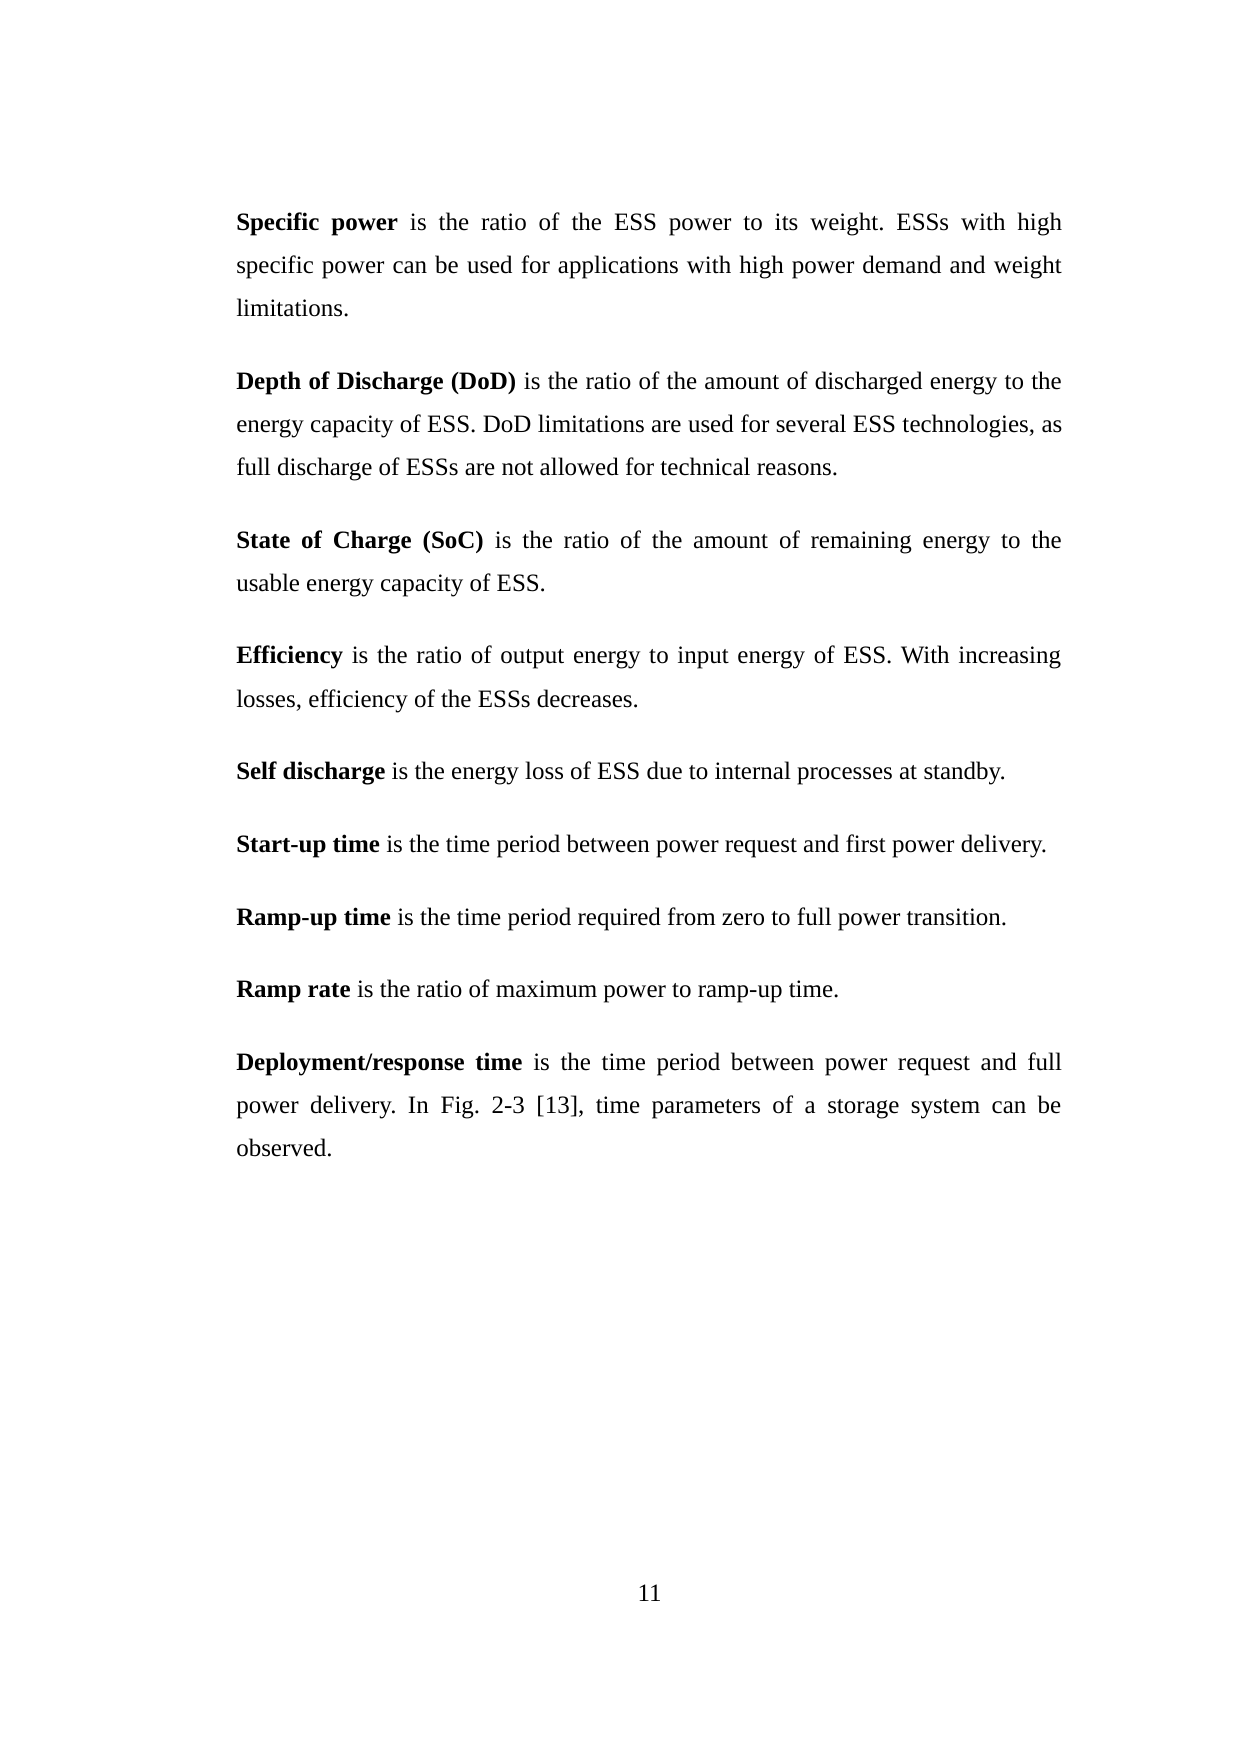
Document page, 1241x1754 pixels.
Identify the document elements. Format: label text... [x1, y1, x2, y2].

text Ramp-up time is the time period required from zero to full power transition. [236, 902, 1063, 931]
text Self discharge is the energy loss of ESS due to internal processes at standby. [236, 756, 1063, 785]
text State of Charge (SoC) is the ratio of the amount of remaining energy to the usable energy capacity of ESS. [236, 525, 1063, 597]
text Ramp rate is the ratio of maximum power to ramp-up time. [236, 974, 1063, 1003]
text Efficiency is the ratio of output energy to input energy of ESS. With increasing losses, efficiency of the ESSs decreases. [236, 641, 1063, 712]
text Start-up time is the time period between power request and first power delivery. [236, 829, 1063, 858]
text Deployment/response time is the time period between power request and full power delivery. In Fig. 2-3 [13]⁠, time parameters of a storage system can be observed. [236, 1047, 1063, 1162]
text Depth of Discharge (DoD) is the ratio of the amount of discharged energy to the energy capacity of ESS. DoD limitations are used for several ESS technologies, as full discharge of ESSs are not allowed for technical reasons. [236, 366, 1063, 481]
text Specific power is the ratio of the ESS power to its weight. ESSs with high specific power can be used for applications with high power demand and weight limitations. [236, 207, 1063, 322]
